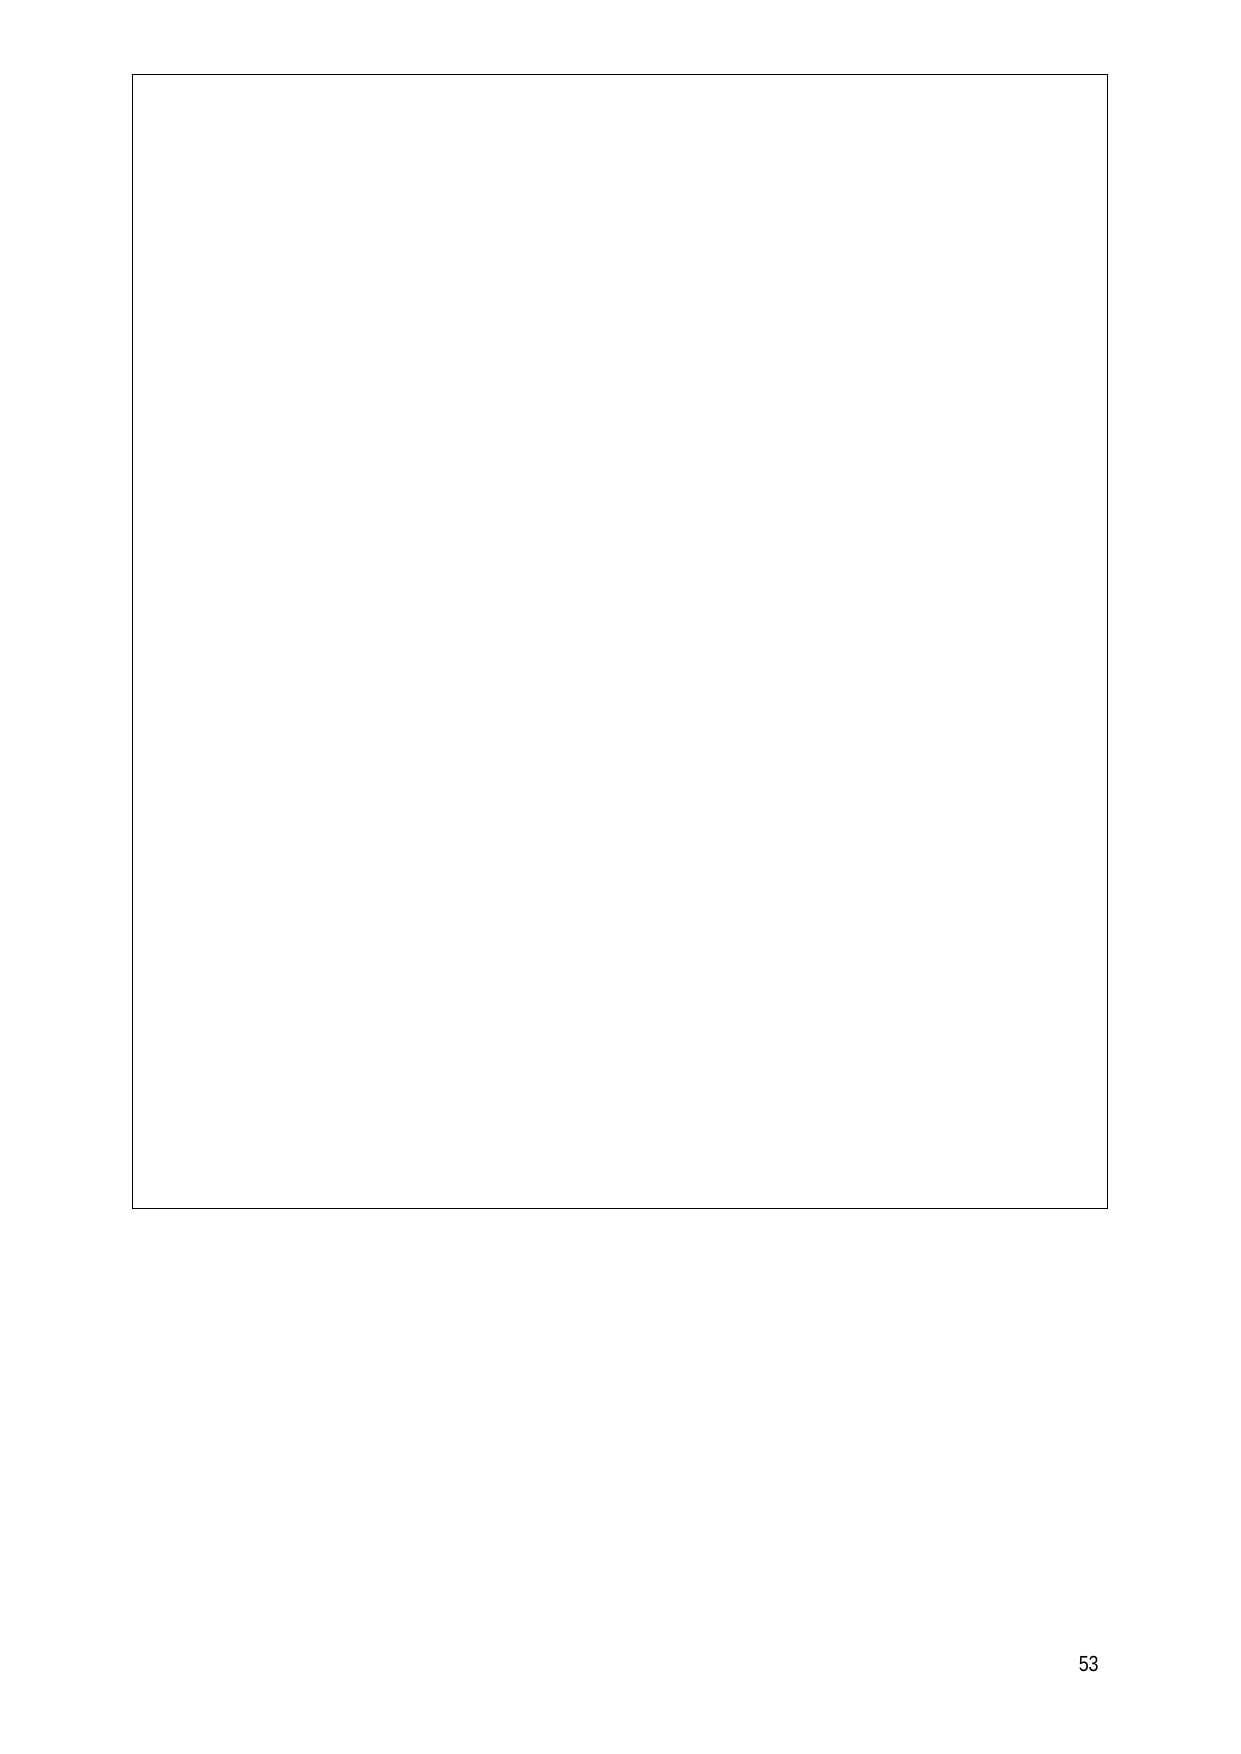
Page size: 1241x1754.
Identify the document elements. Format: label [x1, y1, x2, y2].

table_header [133, 75, 1107, 1208]
